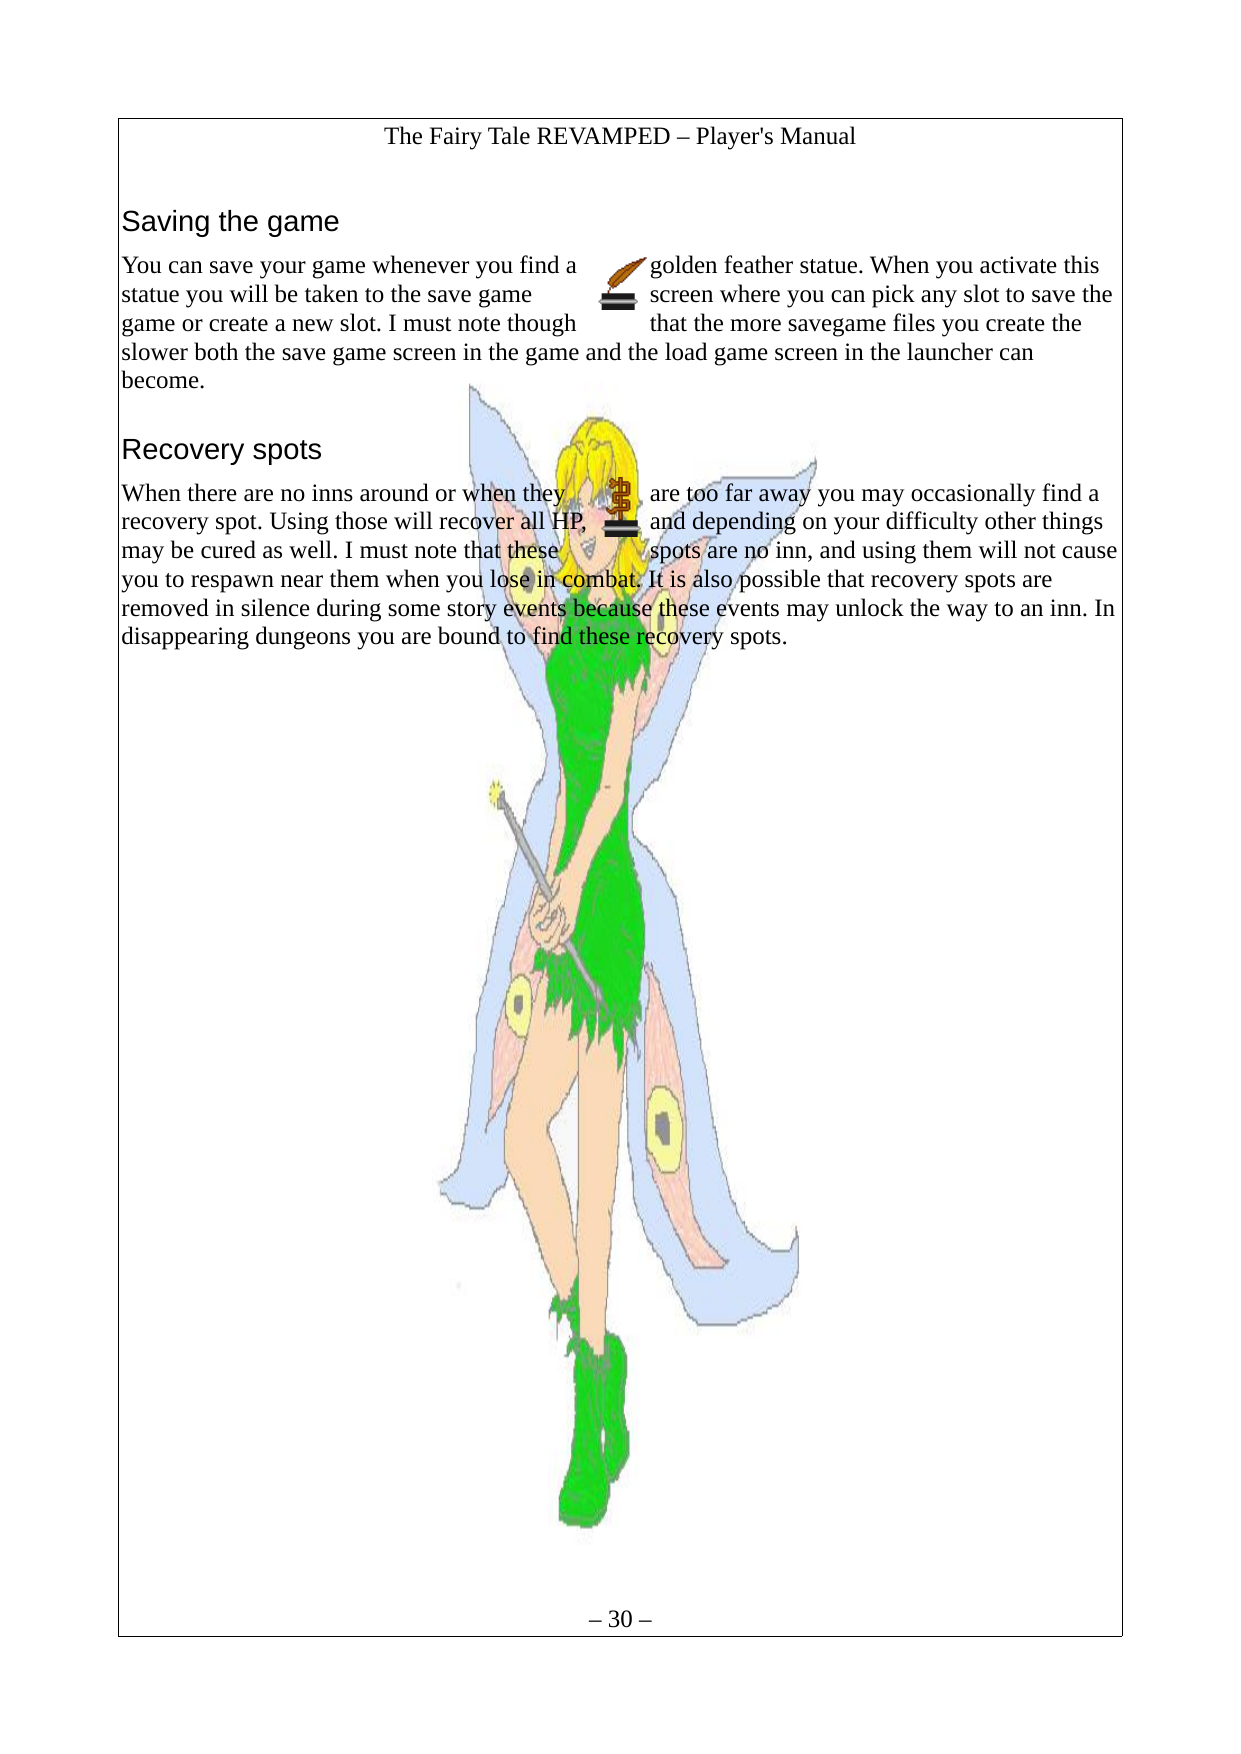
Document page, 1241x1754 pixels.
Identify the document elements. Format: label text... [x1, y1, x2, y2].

subtitle Recovery spots [121, 432, 1119, 465]
text You can save your game whenever you find a golden feather statue. When you activate this statue you will be taken to the save game screen where you can pick any slot to save the game or create a new slot. I must note though that the more savegame files you create the slower both the save game screen in the game and the load game screen in the launcher can become. [121, 250, 1119, 394]
subtitle Saving the game [121, 204, 1119, 238]
text When there are no inns around or when they are too far away you may occasionally find a recovery spot. Using those will recover all HP, and depending on your difficulty other things may be cured as well. I must note that these spots are no inn, and using them will not cause you to respawn near them when you lose in combat. It is also possible that recovery spots are removed in silence during some story events because these events may unlock the way to an inn. In disappearing dungeons you are bound to find these recovery spots. [121, 478, 1119, 650]
picture [119, 119, 1122, 1636]
